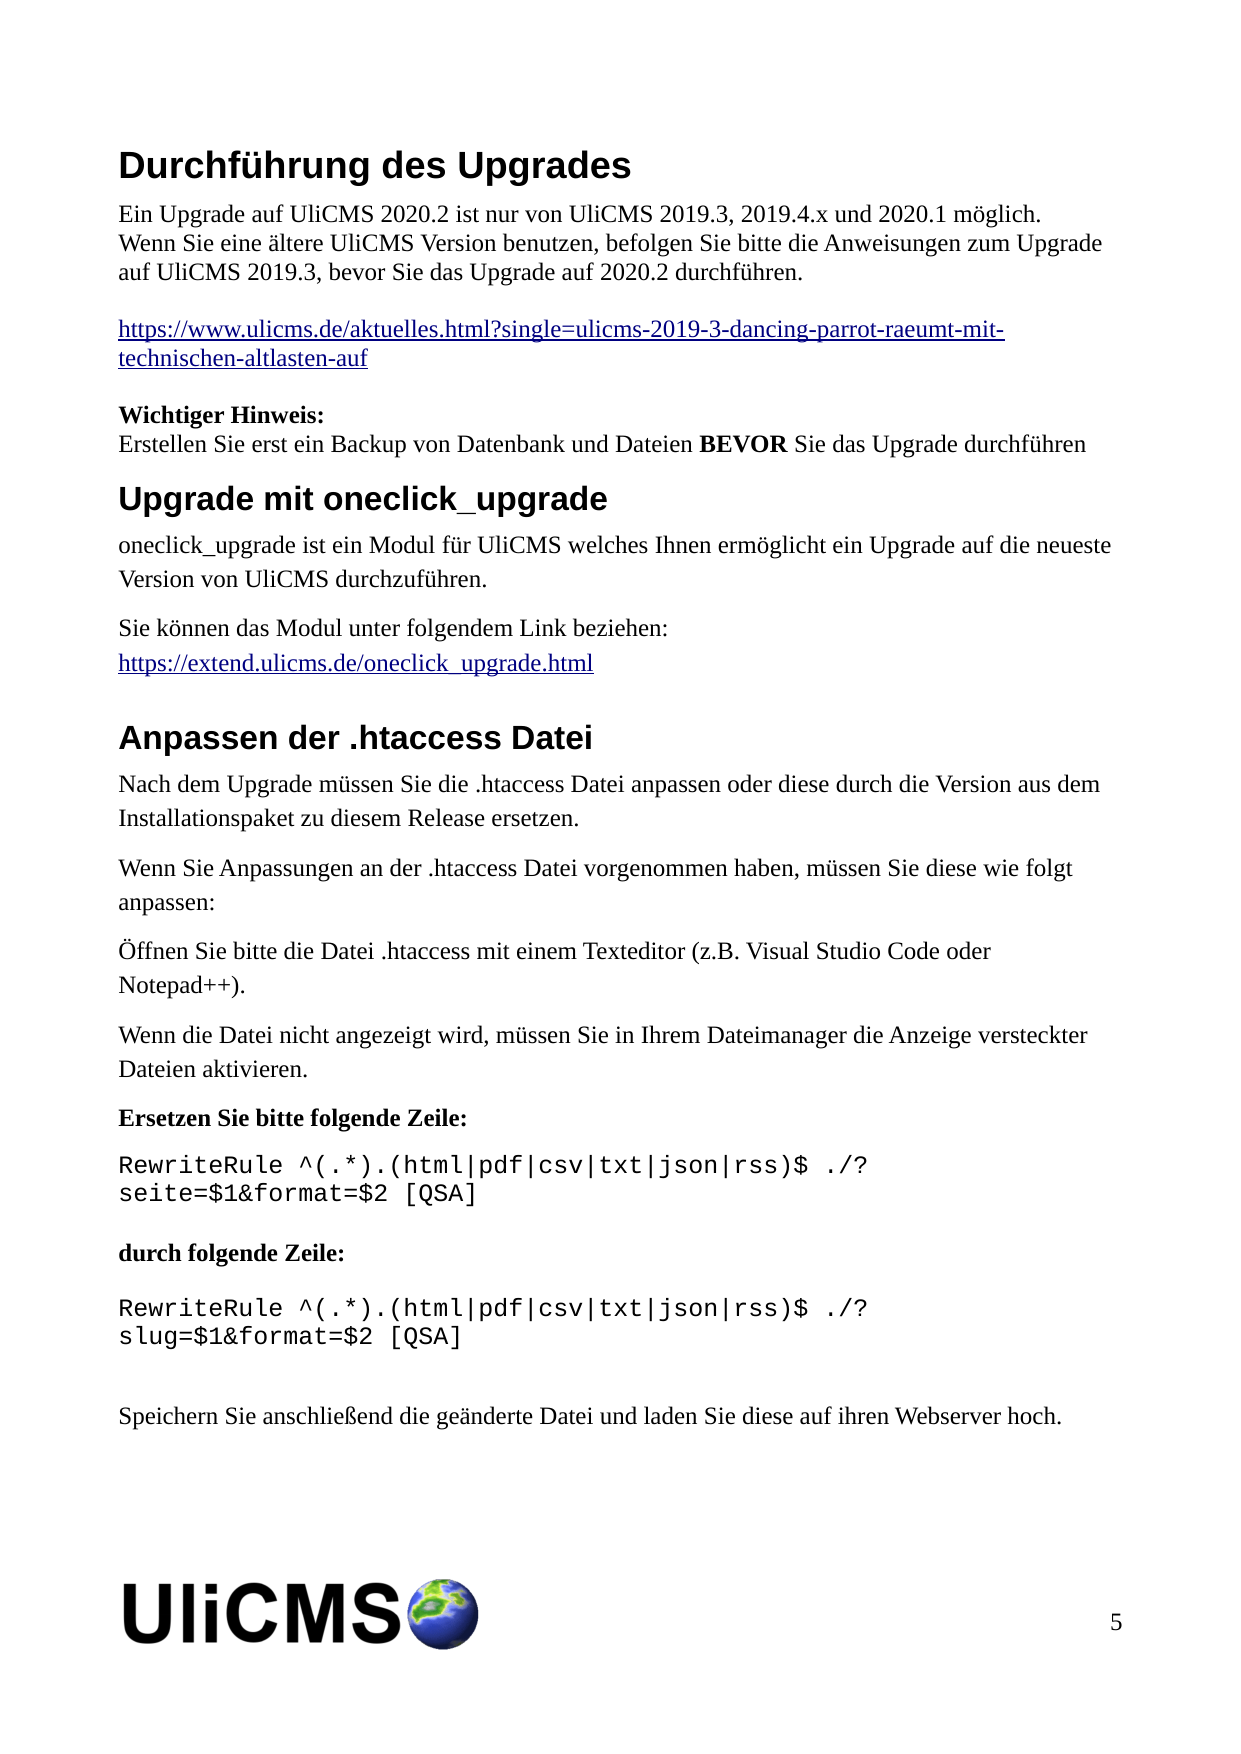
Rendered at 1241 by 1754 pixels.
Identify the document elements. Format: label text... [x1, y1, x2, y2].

subtitle Durchführung des Upgrades [118, 143, 1122, 187]
text https://www.ulicms.de/aktuelles.html?single=ulicms-2019-3-dancing-parrot-raeumt-mit-technischen-altlasten-auf [118, 314, 1122, 372]
subtitle Anpassen der .htaccess Datei [118, 718, 1122, 757]
text Ein Upgrade auf UliCMS 2020.2 ist nur von UliCMS 2019.3, 2019.4.x und 2020.1 möglich. Wenn Sie eine ältere UliCMS Version benutzen, befolgen Sie bitte die Anweisungen zum Upgrade auf UliCMS 2019.3, bevor Sie das Upgrade auf 2020.2 durchführen. [118, 199, 1122, 286]
text RewriteRule ^(.*).(html|pdf|csv|txt|json|rss)$ ./?slug=$1&format=$2 [QSA] [118, 1295, 1122, 1352]
text Öffnen Sie bitte die Datei .htaccess mit einem Texteditor (z.B. Visual Studio Code oder Notepad++). [118, 936, 1122, 999]
subtitle Upgrade mit oneclick_upgrade [118, 479, 1122, 517]
text Wenn die Datei nicht angezeigt wird, müssen Sie in Ihrem Dateimanager die Anzeige versteckter Dateien aktivieren. [118, 1020, 1122, 1083]
text Speichern Sie anschließend die geänderte Datei und laden Sie diese auf ihren Webserver hoch. [118, 1401, 1122, 1430]
text Wichtiger Hinweis: [118, 401, 1122, 429]
text oneclick_upgrade ist ein Modul für UliCMS welches Ihnen ermöglicht ein Upgrade auf die neueste Version von UliCMS durchzuführen. [118, 530, 1122, 593]
picture [118, 1578, 479, 1652]
text RewriteRule ^(.*).(html|pdf|csv|txt|json|rss)$ ./?seite=$1&format=$2 [QSA] [118, 1152, 1122, 1209]
text Nach dem Upgrade müssen Sie die .htaccess Datei anpassen oder diese durch die Version aus dem Installationspaket zu diesem Release ersetzen. [118, 769, 1122, 832]
text Erstellen Sie erst ein Backup von Datenbank und Dateien BEVOR Sie das Upgrade durchführen [118, 429, 1122, 458]
text durch folgende Zeile: [118, 1238, 1122, 1266]
text Wenn Sie Anpassungen an der .htaccess Datei vorgenommen haben, müssen Sie diese wie folgt anpassen: [118, 853, 1122, 916]
text Sie können das Modul unter folgendem Link beziehen: https://extend.ulicms.de/oneclick_upgrade.html [118, 613, 1122, 677]
text Ersetzen Sie bitte folgende Zeile: [118, 1103, 1122, 1132]
